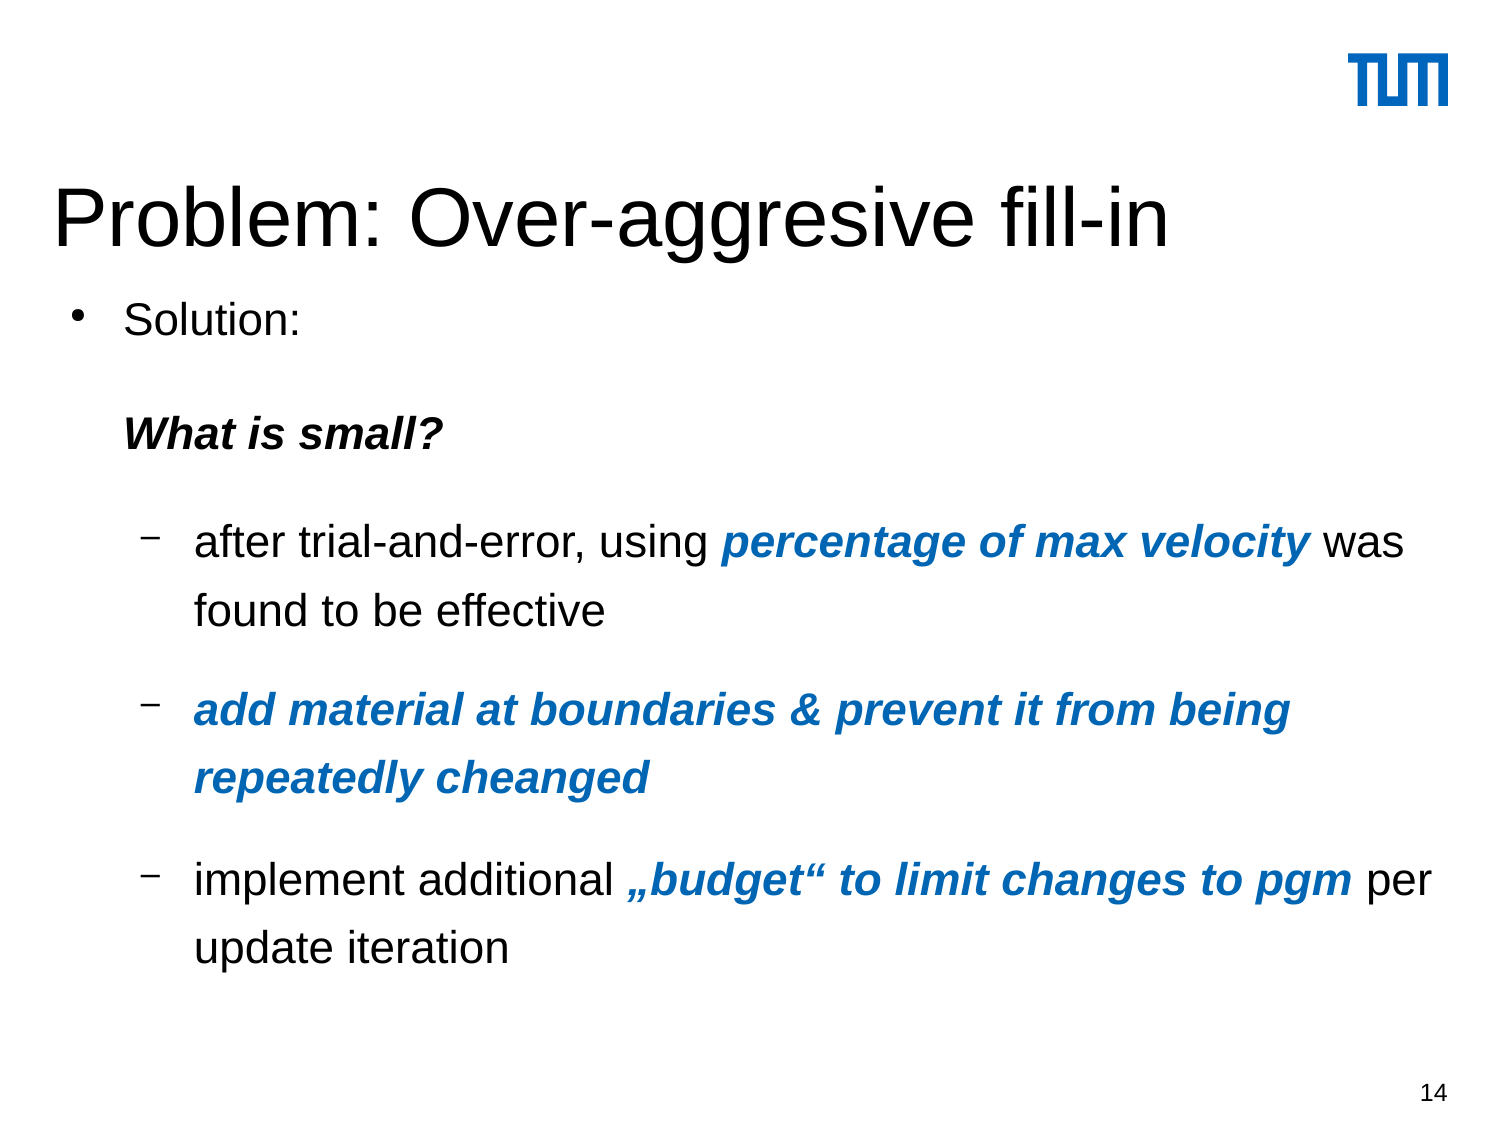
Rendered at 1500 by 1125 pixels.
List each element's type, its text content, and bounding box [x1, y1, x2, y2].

list Solution: What is small? after trial-and-error, using percentage of max velocity was found to be effective add material at boundaries & prevent it from being repeatedly cheanged implement additional „budget“ to limit changes to pgm per update iteration [52, 289, 1449, 1060]
slide_number [1111, 1061, 1448, 1122]
title Problem: Over-aggresive fill-in [52, 163, 1449, 231]
